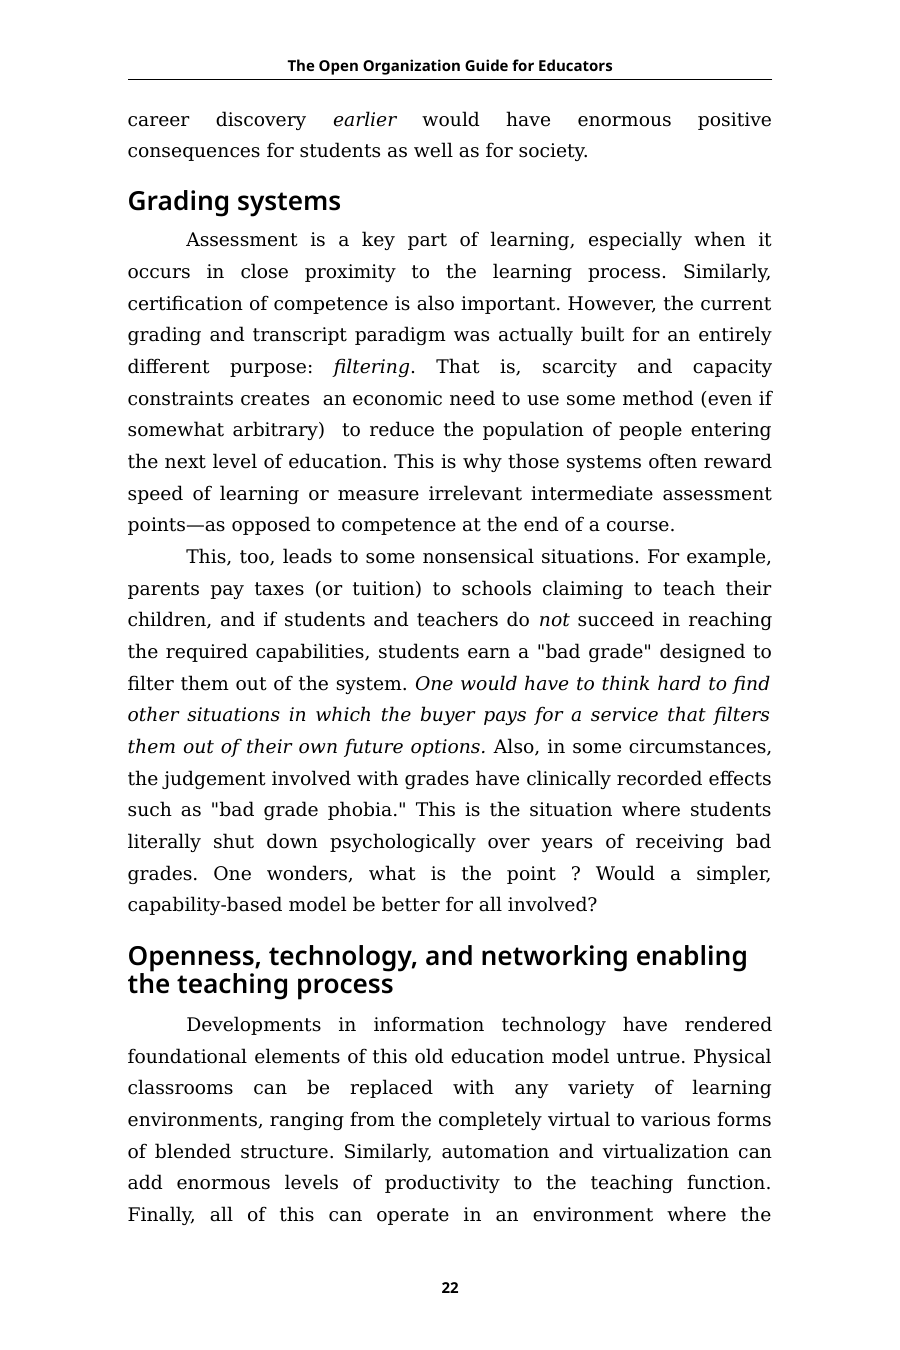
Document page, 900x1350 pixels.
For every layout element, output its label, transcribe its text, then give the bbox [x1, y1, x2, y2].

text Assessment is a key part of learning, especially when it occurs in close proximity to the learning process. Similarly, certification of competence is also important. However, the current grading and transcript paradigm was actually built for an entirely different purpose: filtering. That is, scarcity and capacity constraints creates an economic need to use some method (even if somewhat arbitrary) to reduce the population of people entering the next level of education. This is why those systems often reward speed of learning or measure irrelevant intermediate assessment points—as opposed to competence at the end of a course. [127, 229, 772, 536]
text This, too, leads to some nonsensical situations. For example, parents pay taxes (or tuition) to schools claiming to teach their children, and if students and teachers do not succeed in reaching the required capabilities, students earn a "bad grade" designed to filter them out of the system. One would have to think hard to find other situations in which the buyer pays for a service that filters them out of their own future options. Also, in some circumstances, the judgement involved with grades have clinically recorded effects such as "bad grade phobia." This is the situation where students literally shut down psychologically over years of receiving bad grades. One wonders, what is the point ? Would a simpler, capability-based model be better for all involved? [127, 546, 772, 916]
text Developments in information technology have rendered foundational elements of this old education model untrue. Physical classrooms can be replaced with any variety of learning environments, ranging from the completely virtual to various forms of blended structure. Similarly, automation and virtualization can add enormous levels of productivity to the teaching function. Finally, all of this can operate in an environment where the [127, 1014, 772, 1226]
text career discovery earlier would have enormous positive consequences for students as well as for society. [127, 109, 772, 162]
subtitle Grading systems [127, 187, 772, 217]
subtitle Openness, technology, and networking enabling the teaching process [127, 941, 772, 1001]
